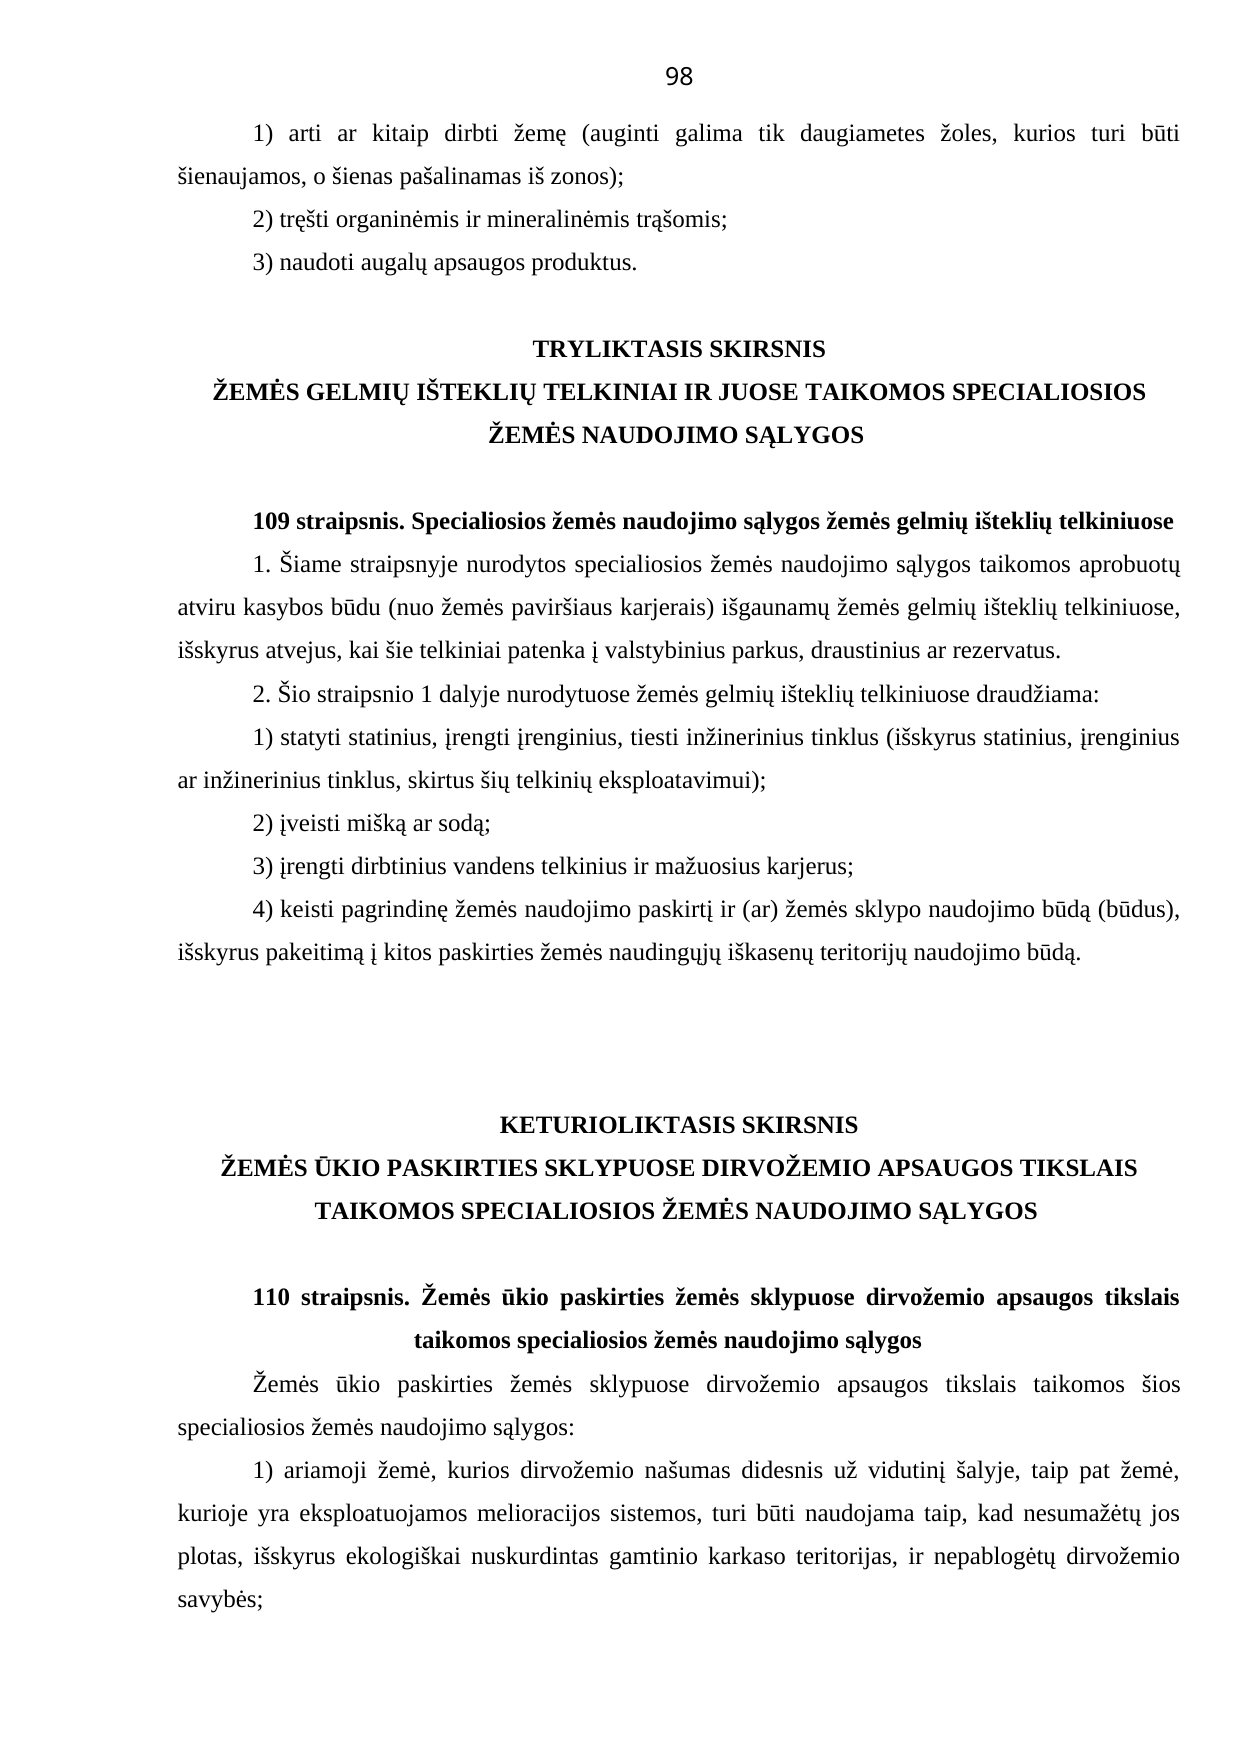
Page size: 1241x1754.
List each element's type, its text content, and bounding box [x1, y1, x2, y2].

text 4) keisti pagrindinę žemės naudojimo paskirtį ir (ar) žemės sklypo naudojimo būdą (būdus), išskyrus pakeitimą į kitos paskirties žemės naudingųjų iškasenų teritorijų naudojimo būdą. [177, 894, 1181, 966]
text 109 straipsnis. Specialiosios žemės naudojimo sąlygos žemės gelmių išteklių telkiniuose [252, 506, 1181, 535]
text TRYLIKTASIS SKIRSNIS [177, 334, 1181, 362]
text 3) naudoti augalų apsaugos produktus. [177, 247, 1181, 276]
text 2) tręšti organinėmis ir mineralinėmis trąšomis; [177, 204, 1181, 233]
text 110 straipsnis. Žemės ūkio paskirties žemės sklypuose dirvožemio apsaugos tikslais taikomos specialiosios žemės naudojimo sąlygos [252, 1282, 1181, 1354]
text ŽEMĖS ŪKIO PASKIRTIES SKLYPUOSE DIRVOŽEMIO APSAUGOS TIKSLAIS TAIKOMOS SPECIALIOSIOS ŽEMĖS NAUDOJIMO SĄLYGOS [177, 1153, 1181, 1225]
text 1) arti ar kitaip dirbti žemę (auginti galima tik daugiametes žoles, kurios turi būti šienaujamos, o šienas pašalinamas iš zonos); [177, 118, 1181, 190]
text Žemės ūkio paskirties žemės sklypuose dirvožemio apsaugos tikslais taikomos šios specialiosios žemės naudojimo sąlygos: [177, 1369, 1181, 1441]
text 1. Šiame straipsnyje nurodytos specialiosios žemės naudojimo sąlygos taikomos aprobuotų atviru kasybos būdu (nuo žemės paviršiaus karjerais) išgaunamų žemės gelmių išteklių telkiniuose, išskyrus atvejus, kai šie telkiniai patenka į valstybinius parkus, draustinius ar rezervatus. [177, 549, 1181, 664]
text ŽEMĖS GELMIŲ IŠTEKLIŲ TELKINIAI IR JUOSE TAIKOMOS SPECIALIOSIOS ŽEMĖS NAUDOJIMO SĄLYGOS [177, 377, 1181, 449]
text 3) įrengti dirbtinius vandens telkinius ir mažuosius karjerus; [177, 851, 1181, 880]
text 1) ariamoji žemė, kurios dirvožemio našumas didesnis už vidutinį šalyje, taip pat žemė, kurioje yra eksploatuojamos melioracijos sistemos, turi būti naudojama taip, kad nesumažėtų jos plotas, išskyrus ekologiškai nuskurdintas gamtinio karkaso teritorijas, ir nepablogėtų dirvožemio savybės; [177, 1455, 1181, 1613]
text 2) įveisti mišką ar sodą; [177, 808, 1181, 837]
text 2. Šio straipsnio 1 dalyje nurodytuose žemės gelmių išteklių telkiniuose draudžiama: [177, 679, 1181, 707]
text KETURIOLIKTASIS SKIRSNIS [177, 1110, 1181, 1139]
text 1) statyti statinius, įrengti įrenginius, tiesti inžinerinius tinklus (išskyrus statinius, įrenginius ar inžinerinius tinklus, skirtus šių telkinių eksploatavimui); [177, 722, 1181, 794]
